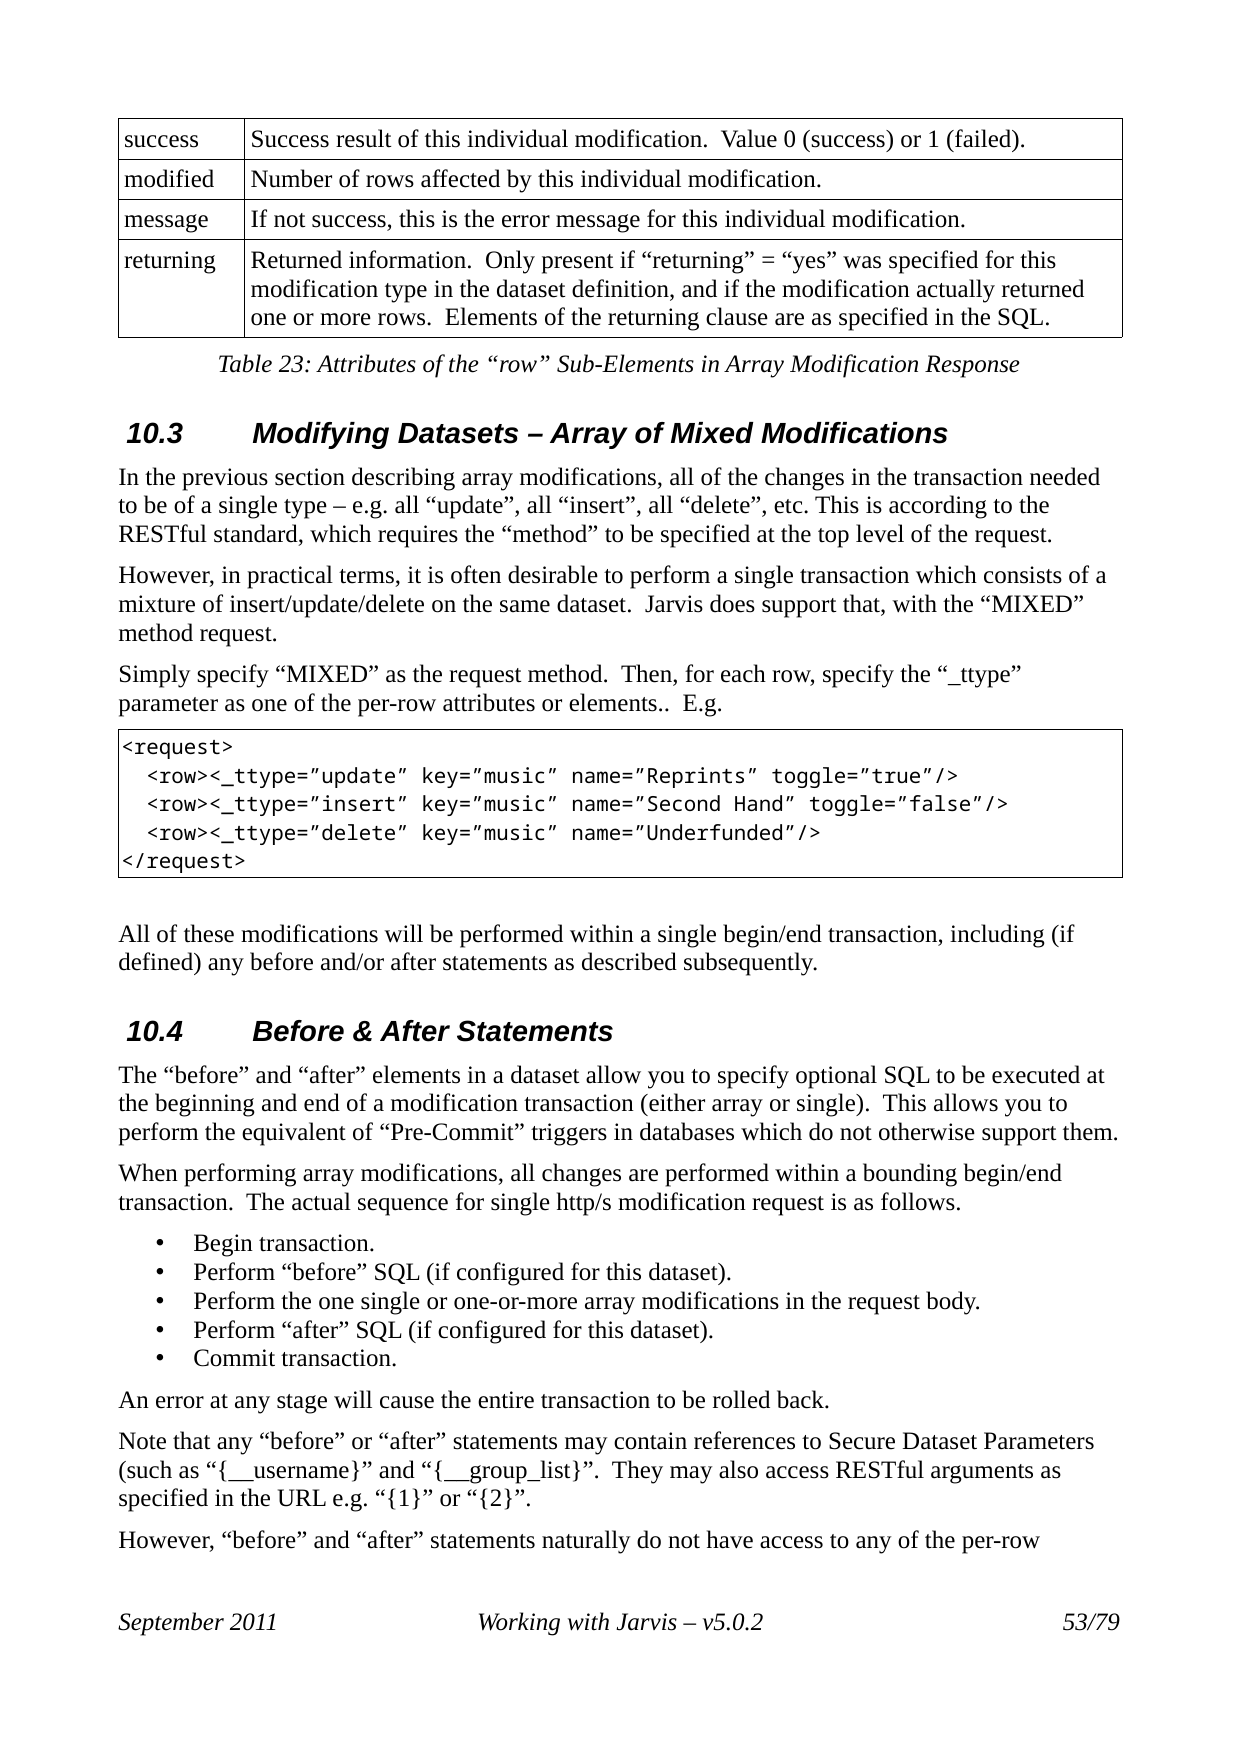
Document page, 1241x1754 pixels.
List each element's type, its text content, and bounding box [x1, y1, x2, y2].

text <request> [119, 730, 1122, 758]
subtitle Modifying Datasets – Array of Mixed Modifications [118, 416, 1122, 449]
table_cell success [119, 119, 244, 158]
list Begin transaction. [156, 1228, 1122, 1257]
text An error at any stage will cause the entire transaction to be rolled back. [118, 1385, 1122, 1413]
text Simply specify “MIXED” as the request method. Then, for each row, specify the “_ttype” parameter as one of the per-row attributes or elements.. E.g. [118, 659, 1122, 717]
text The “before” and “after” elements in a dataset allow you to specify optional SQL to be executed at the beginning and end of a modification transaction (either array or single). This allows you to perform the equivalent of “Pre-Commit” triggers in databases which do not otherwise support them. [118, 1060, 1122, 1146]
table_cell modified [119, 160, 244, 199]
text Note that any “before” or “after” statements may contain references to Secure Dataset Parameters (such as “{__username}” and “{__group_list}”. They may also access RESTful arguments as specified in the URL e.g. “{1}” or “{2}”. [118, 1426, 1122, 1512]
text In the previous section describing array modifications, all of the changes in the transaction needed to be of a single type – e.g. all “update”, all “insert”, all “delete”, etc. This is according to the RESTful standard, which requires the “method” to be specified at the top level of the request. [118, 462, 1122, 548]
text All of these modifications will be performed within a single begin/end transaction, including (if defined) any before and/or after statements as described subsequently. [118, 919, 1122, 976]
table_cell Returned information. Only present if “returning” = “yes” was specified for this modification type in the dataset definition, and if the modification actually returned one or more rows. Elements of the returning clause are as specified in the SQL. [245, 240, 1122, 337]
list Commit transaction. [156, 1343, 1122, 1372]
text </request> [119, 843, 1122, 877]
text <row><_ttype=”update” key=”music” name=”Reprints” toggle=”true”/> [119, 758, 1122, 786]
table_cell message [119, 200, 244, 239]
text <row><_ttype=”delete” key=”music” name=”Underfunded”/> [119, 814, 1122, 843]
list Perform “after” SQL (if configured for this dataset). [156, 1315, 1122, 1343]
table_cell Success result of this individual modification. Value 0 (success) or 1 (failed). [245, 119, 1122, 158]
table_cell returning [119, 240, 244, 337]
text However, in practical terms, it is often desirable to perform a single transaction which consists of a mixture of insert/update/delete on the same dataset. Jarvis does support that, with the “MIXED” method request. [118, 561, 1122, 647]
table_cell Number of rows affected by this individual modification. [245, 160, 1122, 199]
subtitle Before & After Statements [118, 1014, 1122, 1047]
table_cell If not success, this is the error message for this individual modification. [245, 200, 1122, 239]
text <row><_ttype=”insert” key=”music” name=”Second Hand” toggle=”false”/> [119, 786, 1122, 814]
text However, “before” and “after” statements naturally do not have access to any of the per-row [118, 1525, 1122, 1553]
text Table 23: Attributes of the “row” Sub-Elements in Array Modification Response [118, 349, 1122, 378]
text When performing array modifications, all changes are performed within a bounding begin/end transaction. The actual sequence for single http/s modification request is as follows. [118, 1158, 1122, 1216]
list Perform “before” SQL (if configured for this dataset). [156, 1257, 1122, 1286]
list Perform the one single or one-or-more array modifications in the request body. [156, 1286, 1122, 1315]
